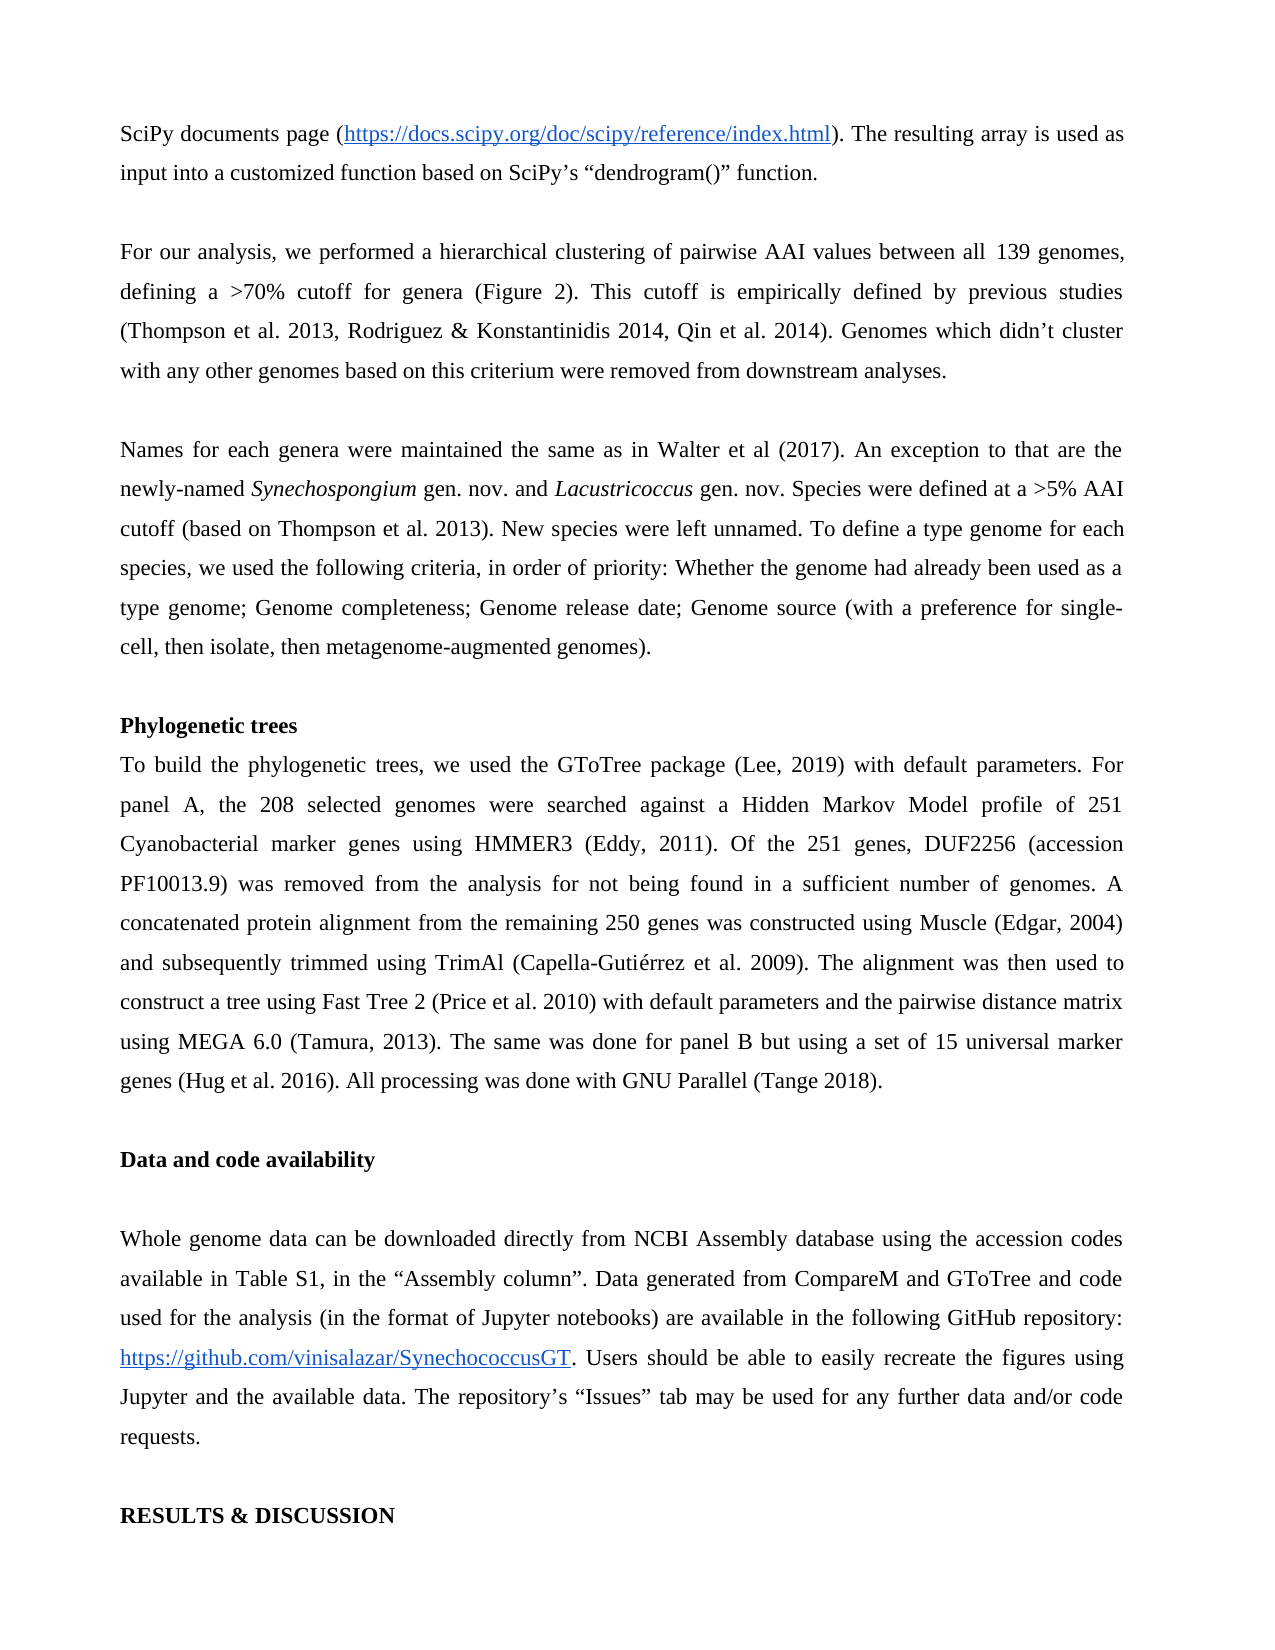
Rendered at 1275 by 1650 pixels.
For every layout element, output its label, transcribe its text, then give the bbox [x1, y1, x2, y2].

text Data and code availability [120, 1146, 1125, 1173]
text To build the phylogenetic trees, we used the GToTree package (Lee, 2019) with default parameters. For panel A, the 208 selected genomes were searched against a Hidden Markov Model profile of 251 Cyanobacterial marker genes using HMMER3 (Eddy, 2011). Of the 251 genes, DUF2256 (accession PF10013.9) was removed from the analysis for not being found in a sufficient number of genomes. A concatenated protein alignment from the remaining 250 genes was constructed using Muscle (Edgar, 2004) and subsequently trimmed using TrimAl (Capella-Gutiérrez et al. 2009). The alignment was then used to construct a tree using Fast Tree 2 (Price et al. 2010) with default parameters and the pairwise distance matrix using MEGA 6.0 (Tamura, 2013). The same was done for panel B but using a set of 15 universal marker genes (Hug et al. 2016). All processing was done with GNU Parallel (Tange 2018). [120, 752, 1125, 1094]
text For our analysis, we performed a hierarchical clustering of pairwise AAI values between all 139 genomes, defining a >70% cutoff for genera (Figure 2). This cutoff is empirically defined by previous studies (Thompson et al. 2013, Rodriguez & Konstantinidis 2014, Qin et al. 2014). Genomes which didn’t cluster with any other genomes based on this criterium were removed from downstream analyses. [120, 238, 1125, 383]
text Phylogenetic trees [120, 712, 1125, 738]
text Whole genome data can be downloaded directly from NCBI Assembly database using the accession codes available in Table S1, in the “Assembly column”. Data generated from CompareM and GToTree and code used for the analysis (in the format of Jupyter notebooks) are available in the following GitHub repository: https://github.com/vinisalazar/SynechococcusGT. Users should be able to easily recreate the figures using Jupyter and the available data. The repository’s “Issues” tab may be used for any further data and/or code requests. [120, 1225, 1125, 1449]
text Names for each genera were maintained the same as in Walter et al (2017). An exception to that are the newly-named Synechospongium gen. nov. and Lacustricoccus gen. nov. Species were defined at a >5% AAI cutoff (based on Thompson et al. 2013). New species were left unnamed. To define a type genome for each species, we used the following criteria, in order of priority: Whether the genome had already been used as a type genome; Genome completeness; Genome release date; Genome source (with a preference for single-cell, then isolate, then metagenome-augmented genomes). [120, 436, 1125, 659]
text RESULTS & DISCUSSION [120, 1502, 1125, 1528]
text SciPy documents page (https://docs.scipy.org/doc/scipy/reference/index.html). The resulting array is used as input into a customized function based on SciPy’s “dendrogram()” function. [120, 120, 1125, 186]
